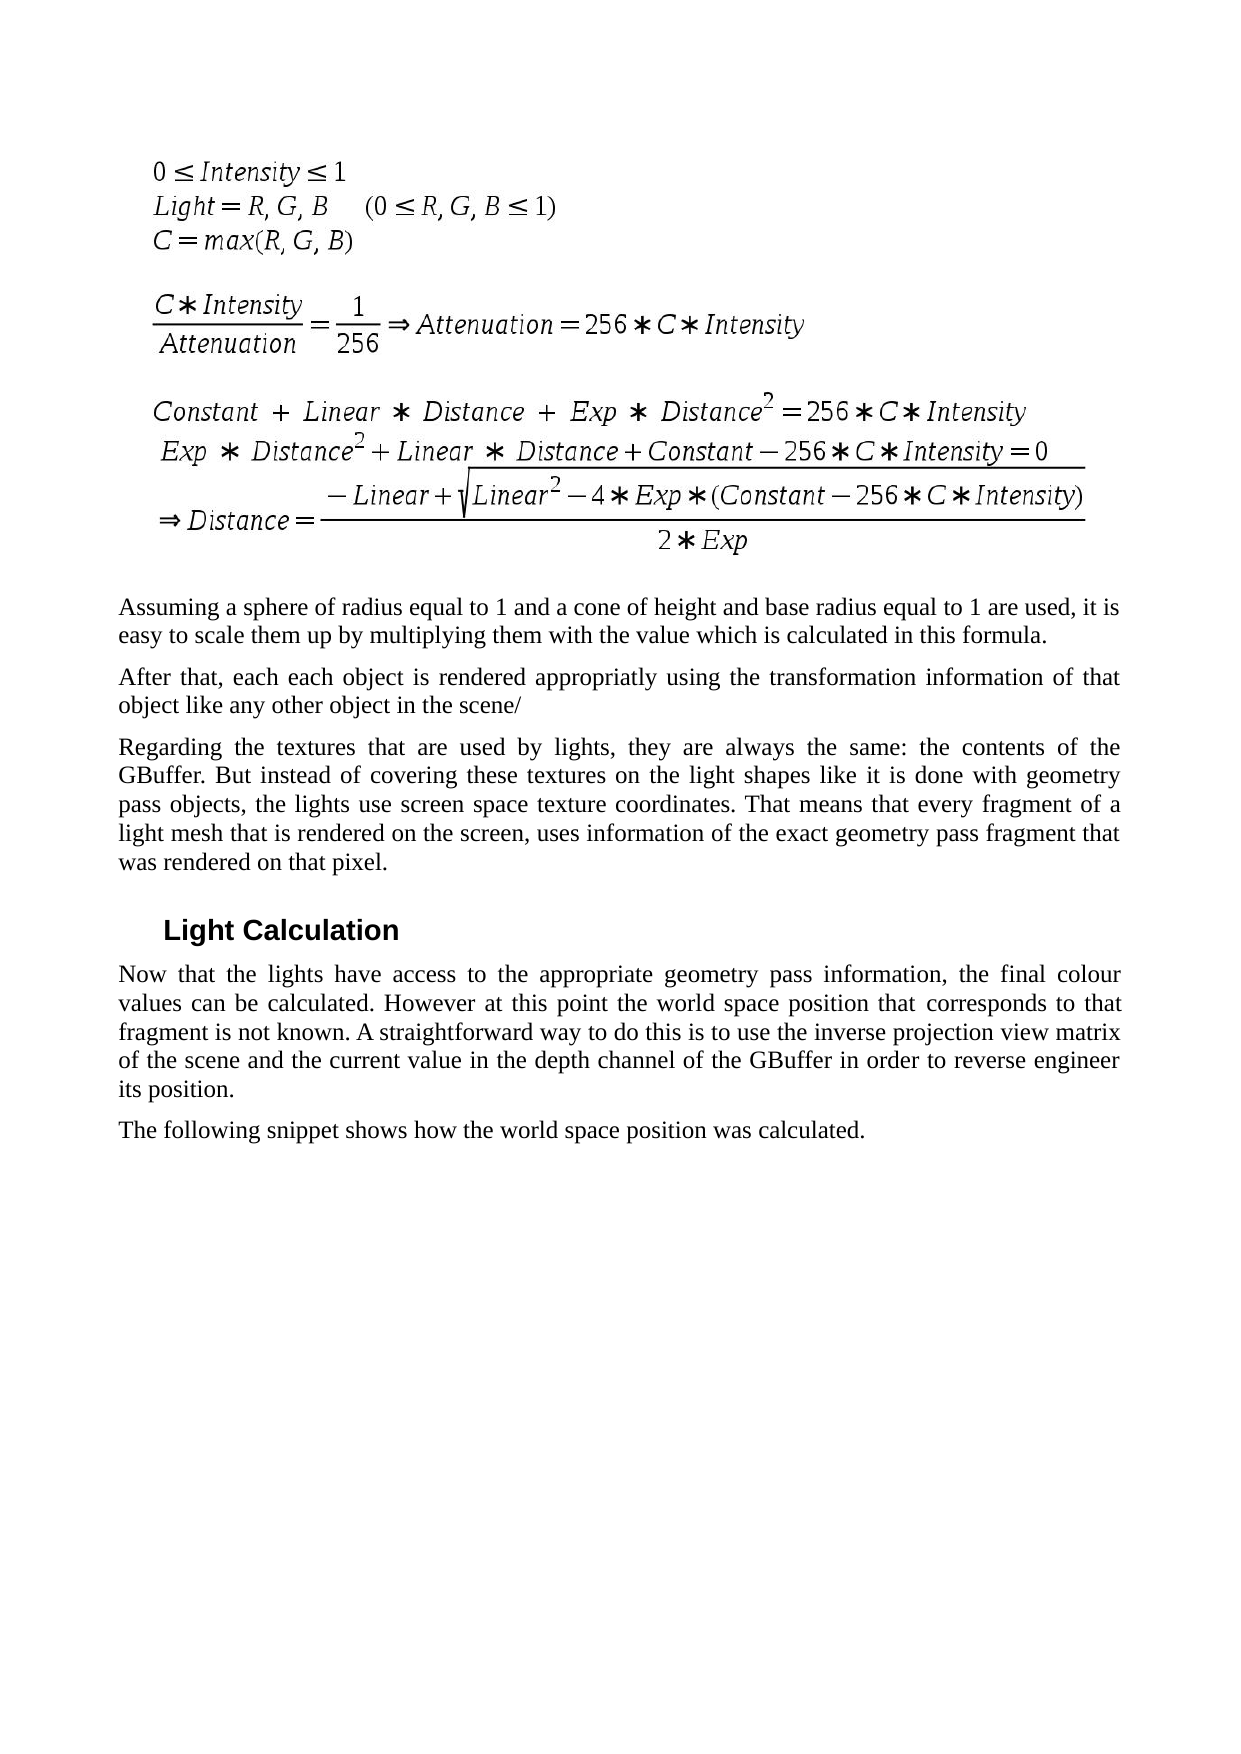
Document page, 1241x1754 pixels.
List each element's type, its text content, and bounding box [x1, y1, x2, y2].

subtitle Light Calculation [118, 913, 1122, 947]
text Assuming a sphere of radius equal to 1 and a cone of height and base radius equal to 1 are used, it is easy to scale them up by multiplying them with the value which is calculated in this formula. [118, 118, 1122, 649]
text Now that the lights have access to the appropriate geometry pass information, the final colour values can be calculated. However at this point the world space position that corresponds to that fragment is not known. A straightforward way to do this is to use the inverse projection view matrix of the scene and the current value in the depth channel of the GBuffer in order to reverse engineer its position. [118, 959, 1122, 1103]
text The following snippet shows how the world space position was calculated. [118, 1115, 1122, 1144]
text After that, each each object is rendered appropriatly using the transformation information of that object like any other object in the scene/ [118, 662, 1122, 719]
picture [117, 118, 1121, 592]
text Regarding the textures that are used by lights, they are always the same: the contents of the GBuffer. But instead of covering these textures on the light shapes like it is done with geometry pass objects, the lights use screen space texture coordinates. That means that every fragment of a light mesh that is rendered on the screen, uses information of the exact geometry pass fragment that was rendered on that pixel. [118, 732, 1122, 876]
